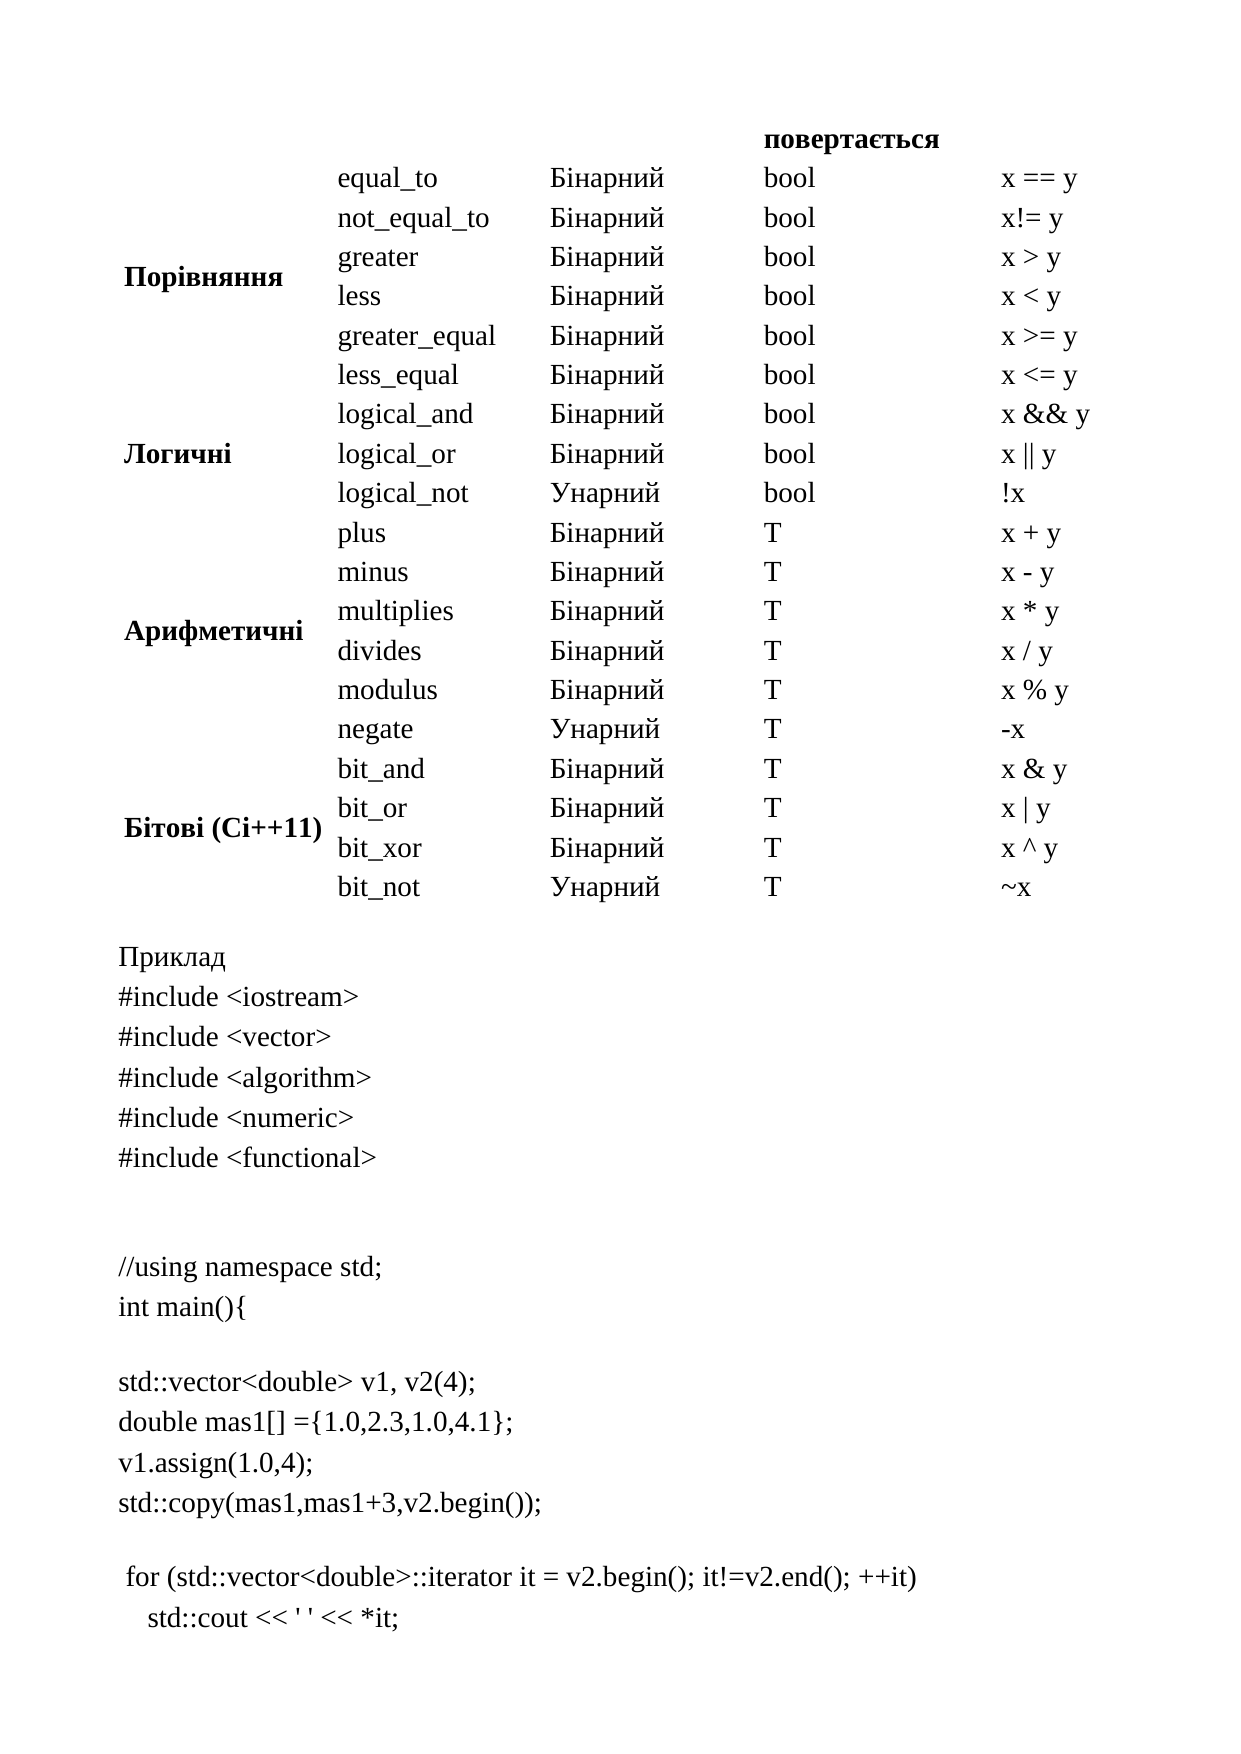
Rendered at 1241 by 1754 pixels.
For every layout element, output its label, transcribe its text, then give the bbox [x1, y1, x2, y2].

table_cell bool [761, 276, 998, 315]
table_cell Бінарний [547, 433, 761, 472]
table_cell Бінарний [547, 591, 761, 630]
table_cell !x [998, 473, 1125, 512]
table_cell x / y [998, 630, 1125, 669]
table_cell equal_to [334, 158, 547, 197]
table_cell x | y [998, 788, 1125, 827]
table_cell Унарний [547, 709, 761, 748]
table_cell Унарний [547, 473, 761, 512]
table_header [547, 118, 761, 157]
text v1.assign(1.0,4); [118, 1445, 1122, 1478]
text #include <functional> [118, 1140, 1122, 1174]
table_cell T [761, 827, 998, 866]
table_cell T [761, 551, 998, 591]
table_cell bool [761, 473, 998, 512]
table_cell Бінарний [547, 630, 761, 669]
table_cell bool [761, 236, 998, 276]
table_cell greater [334, 236, 547, 276]
table_cell x + y [998, 512, 1125, 551]
table_cell T [761, 630, 998, 669]
table_cell less_equal [334, 354, 547, 394]
table_cell Бінарний [547, 236, 761, 276]
text #include <algorithm> [118, 1060, 1122, 1093]
table_cell bit_or [334, 788, 547, 827]
table_cell Бінарний [547, 748, 761, 787]
table_cell not_equal_to [334, 197, 547, 236]
table_cell negate [334, 709, 547, 748]
table_cell x > y [998, 236, 1125, 276]
table_cell x - y [998, 551, 1125, 591]
table_cell bool [761, 354, 998, 394]
table_cell bool [761, 315, 998, 354]
table_cell Унарний [547, 866, 761, 906]
table_cell plus [334, 512, 547, 551]
table_cell x ^ y [998, 827, 1125, 866]
table_cell Бінарний [547, 315, 761, 354]
text Приклад [118, 939, 1122, 973]
table_cell T [761, 866, 998, 906]
table_cell Бінарний [547, 788, 761, 827]
table_cell -x [998, 709, 1125, 748]
table_cell bool [761, 158, 998, 197]
table_cell T [761, 788, 998, 827]
table_cell x!= y [998, 197, 1125, 236]
text for (std::vector<double>::iterator it = v2.begin(); it!=v2.end(); ++it) [118, 1559, 1122, 1593]
table_cell x >= y [998, 315, 1125, 354]
table_cell Бінарний [547, 276, 761, 315]
table_header [334, 118, 547, 157]
table_cell T [761, 591, 998, 630]
table_cell x <= y [998, 354, 1125, 394]
table_cell T [761, 748, 998, 787]
table_cell multiplies [334, 591, 547, 630]
table_cell x == y [998, 158, 1125, 197]
table_cell T [761, 512, 998, 551]
table_cell x < y [998, 276, 1125, 315]
table_cell T [761, 669, 998, 709]
table_cell bit_and [334, 748, 547, 787]
table_cell x * y [998, 591, 1125, 630]
text //using namespace std; [118, 1249, 1122, 1283]
table_cell x && y [998, 394, 1125, 433]
table_cell Логичні [121, 394, 334, 512]
text int main(){ [118, 1289, 1122, 1323]
table_cell modulus [334, 669, 547, 709]
table_cell bool [761, 197, 998, 236]
table_cell Бітові (Сі++11) [121, 748, 334, 906]
table_cell logical_not [334, 473, 547, 512]
table_cell Бінарний [547, 512, 761, 551]
table_cell minus [334, 551, 547, 591]
table_header [121, 118, 334, 157]
table_cell Бінарний [547, 551, 761, 591]
table_cell ~x [998, 866, 1125, 906]
table_cell Порівняння [121, 158, 334, 394]
table_cell Бінарний [547, 827, 761, 866]
text #include <vector> [118, 1019, 1122, 1053]
text std::cout << ' ' << *it; [118, 1600, 1122, 1633]
text #include <iostream> [118, 979, 1122, 1013]
table_cell T [761, 709, 998, 748]
table_cell Бінарний [547, 394, 761, 433]
table_header повертається [761, 118, 998, 157]
table_cell Арифметичні [121, 512, 334, 748]
table_cell divides [334, 630, 547, 669]
table_cell Бінарний [547, 354, 761, 394]
text #include <numeric> [118, 1100, 1122, 1133]
text double mas1[] ={1.0,2.3,1.0,4.1}; [118, 1404, 1122, 1438]
table_cell logical_and [334, 394, 547, 433]
table_cell bool [761, 394, 998, 433]
table_cell greater_equal [334, 315, 547, 354]
table_cell Бінарний [547, 158, 761, 197]
table_cell bool [761, 433, 998, 472]
table_cell Бінарний [547, 197, 761, 236]
table_cell less [334, 276, 547, 315]
table_cell x % y [998, 669, 1125, 709]
table_cell x || y [998, 433, 1125, 472]
table_cell bit_xor [334, 827, 547, 866]
text std::copy(mas1,mas1+3,v2.begin()); [118, 1485, 1122, 1518]
text std::vector<double> v1, v2(4); [118, 1364, 1122, 1398]
table_cell bit_not [334, 866, 547, 906]
table_header [998, 118, 1125, 157]
table_cell logical_or [334, 433, 547, 472]
table_cell x & y [998, 748, 1125, 787]
table_cell Бінарний [547, 669, 761, 709]
